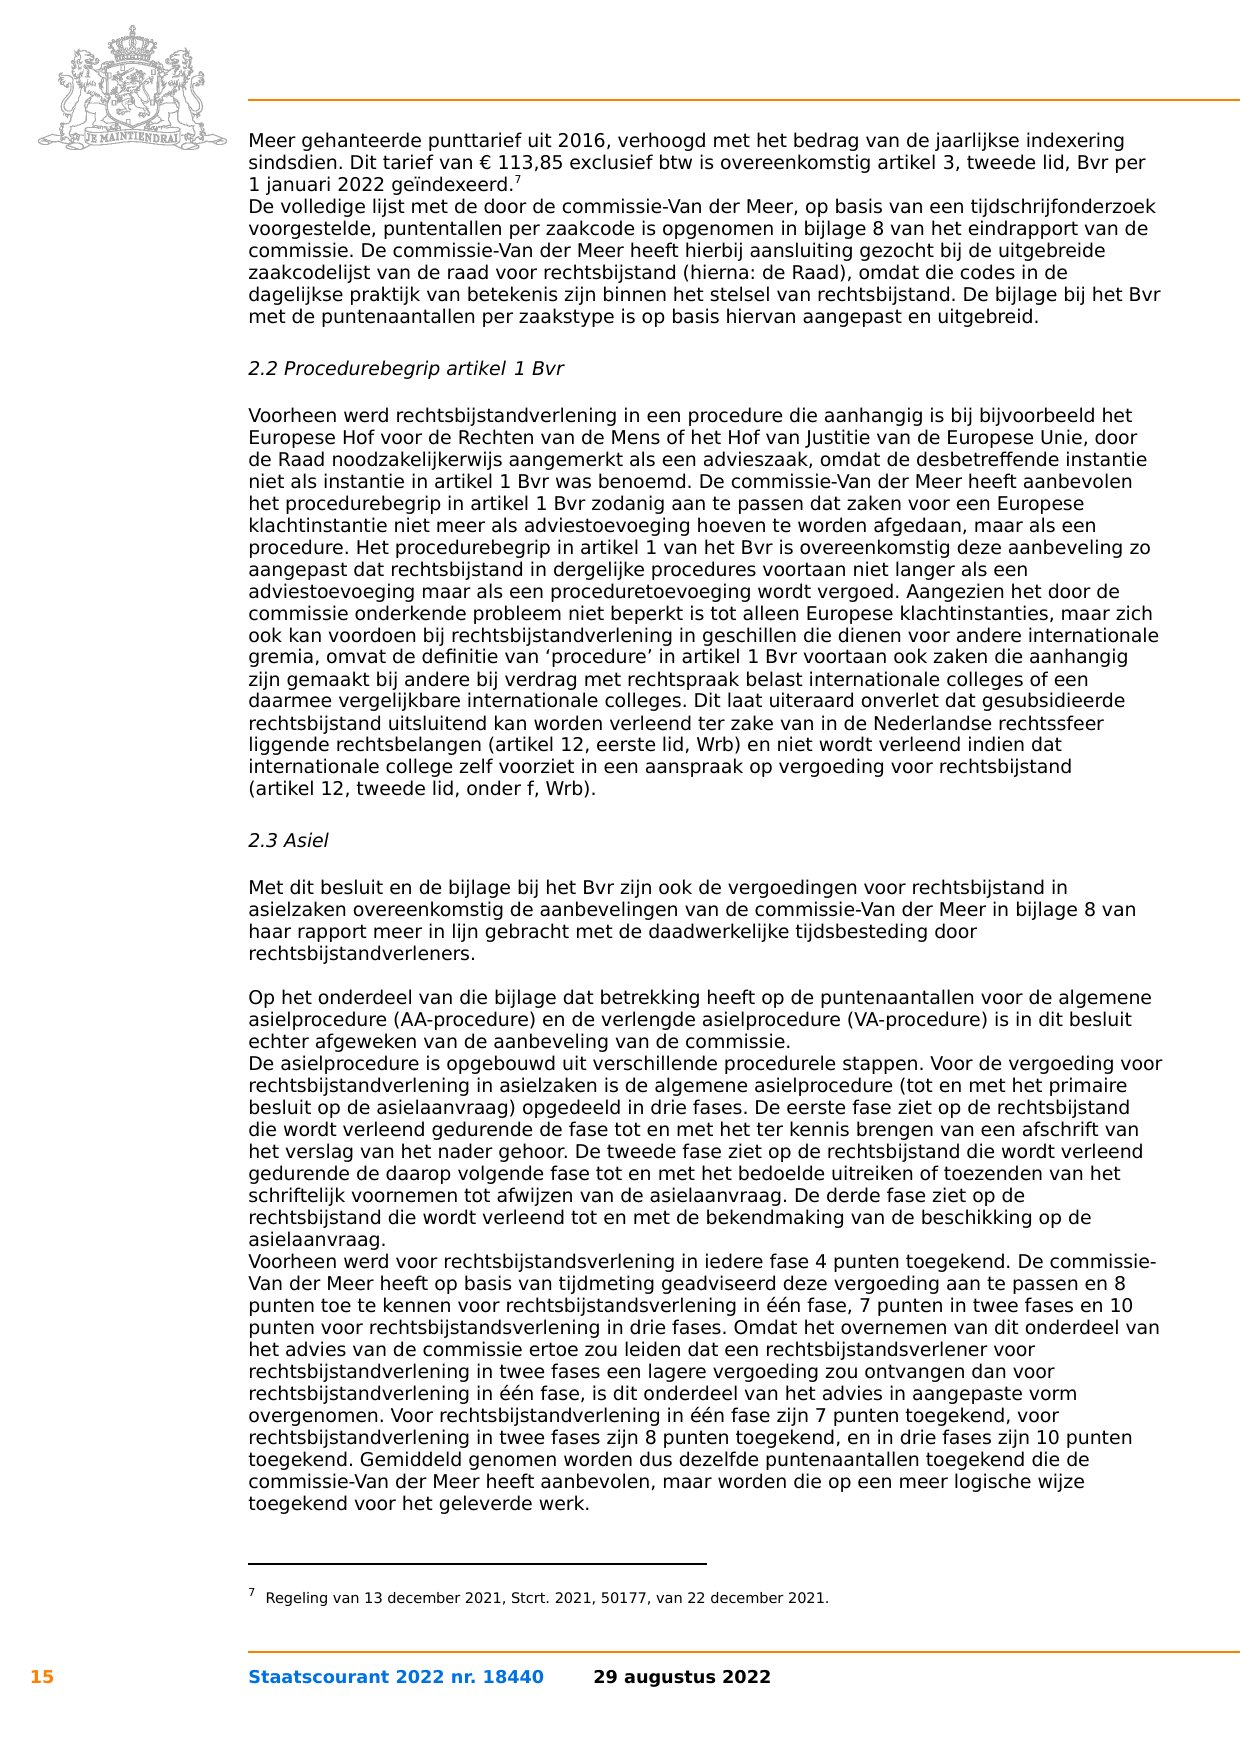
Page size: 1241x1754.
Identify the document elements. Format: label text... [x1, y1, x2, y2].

text Voorheen werd rechtsbijstandverlening in een procedure die aanhangig is bij bijvoorbeeld het Europese Hof voor de Rechten van de Mens of het Hof van Justitie van de Europese Unie, door de Raad noodzakelijkerwijs aangemerkt als een advieszaak, omdat de desbetreffende instantie niet als instantie in artikel 1 Bvr was benoemd. De commissie-Van der Meer heeft aanbevolen het procedurebegrip in artikel 1 Bvr zodanig aan te passen dat zaken voor een Europese klachtinstantie niet meer als adviestoevoeging hoeven te worden afgedaan, maar als een procedure. Het procedurebegrip in artikel 1 van het Bvr is overeenkomstig deze aanbeveling zo aangepast dat rechtsbijstand in dergelijke procedures voortaan niet langer als een adviestoevoeging maar als een proceduretoevoeging wordt vergoed. Aangezien het door de commissie onderkende probleem niet beperkt is tot alleen Europese klachtinstanties, maar zich ook kan voordoen bij rechtsbijstandverlening in geschillen die dienen voor andere internationale gremia, omvat de definitie van ‘procedure’ in artikel 1 Bvr voortaan ook zaken die aanhangig zijn gemaakt bij andere bij verdrag met rechtspraak belast internationale colleges of een daarmee vergelijkbare internationale colleges. Dit laat uiteraard onverlet dat gesubsidieerde rechtsbijstand uitsluitend kan worden verleend ter zake van in de Nederlandse rechtssfeer liggende rechtsbelangen (artikel 12, eerste lid, Wrb) en niet wordt verleend indien dat internationale college zelf voorziet in een aanspraak op vergoeding voor rechtsbijstand (artikel 12, tweede lid, onder f, Wrb). [248, 405, 1163, 800]
text Op het onderdeel van die bijlage dat betrekking heeft op de puntenaantallen voor de algemene asielprocedure (AA-procedure) en de verlengde asielprocedure (VA-procedure) is in dit besluit echter afgeweken van de aanbeveling van de commissie. [248, 987, 1163, 1053]
text Regeling van 13 december 2021, Stcrt. 2021, 50177, van 22 december 2021. [248, 1586, 1163, 1608]
subtitle 2.3 Asiel [248, 830, 1163, 852]
text Meer gehanteerde punttarief uit 2016, verhoogd met het bedrag van de jaarlijkse indexering sindsdien. Dit tarief van € 113,85 exclusief btw is overeenkomstig artikel 3, tweede lid, Bvr per 1 januari 2022 geïndexeerd. [248, 130, 1163, 196]
picture [38, 25, 227, 150]
text Met dit besluit en de bijlage bij het Bvr zijn ook de vergoedingen voor rechtsbijstand in asielzaken overeenkomstig de aanbevelingen van de commissie-Van der Meer in bijlage 8 van haar rapport meer in lijn gebracht met de daadwerkelijke tijdsbesteding door rechtsbijstandverleners. [248, 877, 1163, 965]
text De volledige lijst met de door de commissie-Van der Meer, op basis van een tijdschrijfonderzoek voorgestelde, puntentallen per zaakcode is opgenomen in bijlage 8 van het eindrapport van de commissie. De commissie-Van der Meer heeft hierbij aansluiting gezocht bij de uitgebreide zaakcodelijst van de raad voor rechtsbijstand (hierna: de Raad), omdat die codes in de dagelijkse praktijk van betekenis zijn binnen het stelsel van rechtsbijstand. De bijlage bij het Bvr met de puntenaantallen per zaakstype is op basis hiervan aangepast en uitgebreid. [248, 196, 1163, 328]
subtitle 2.2 Procedurebegrip artikel 1 Bvr [248, 358, 1163, 380]
text Voorheen werd voor rechtsbijstandsverlening in iedere fase 4 punten toegekend. De commissie-Van der Meer heeft op basis van tijdmeting geadviseerd deze vergoeding aan te passen en 8 punten toe te kennen voor rechtsbijstandsverlening in één fase, 7 punten in twee fases en 10 punten voor rechtsbijstandsverlening in drie fases. Omdat het overnemen van dit onderdeel van het advies van de commissie ertoe zou leiden dat een rechtsbijstandsverlener voor rechtsbijstandverlening in twee fases een lagere vergoeding zou ontvangen dan voor rechtsbijstandverlening in één fase, is dit onderdeel van het advies in aangepaste vorm overgenomen. Voor rechtsbijstandverlening in één fase zijn 7 punten toegekend, voor rechtsbijstandverlening in twee fases zijn 8 punten toegekend, en in drie fases zijn 10 punten toegekend. Gemiddeld genomen worden dus dezelfde puntenaantallen toegekend die de commissie-Van der Meer heeft aanbevolen, maar worden die op een meer logische wijze toegekend voor het geleverde werk. [248, 1251, 1163, 1514]
text De asielprocedure is opgebouwd uit verschillende procedurele stappen. Voor de vergoeding voor rechtsbijstandverlening in asielzaken is de algemene asielprocedure (tot en met het primaire besluit op de asielaanvraag) opgedeeld in drie fases. De eerste fase ziet op de rechtsbijstand die wordt verleend gedurende de fase tot en met het ter kennis brengen van een afschrift van het verslag van het nader gehoor. De tweede fase ziet op de rechtsbijstand die wordt verleend gedurende de daarop volgende fase tot en met het bedoelde uitreiken of toezenden van het schriftelijk voornemen tot afwijzen van de asielaanvraag. De derde fase ziet op de rechtsbijstand die wordt verleend tot en met de bekendmaking van de beschikking op de asielaanvraag. [248, 1053, 1163, 1251]
